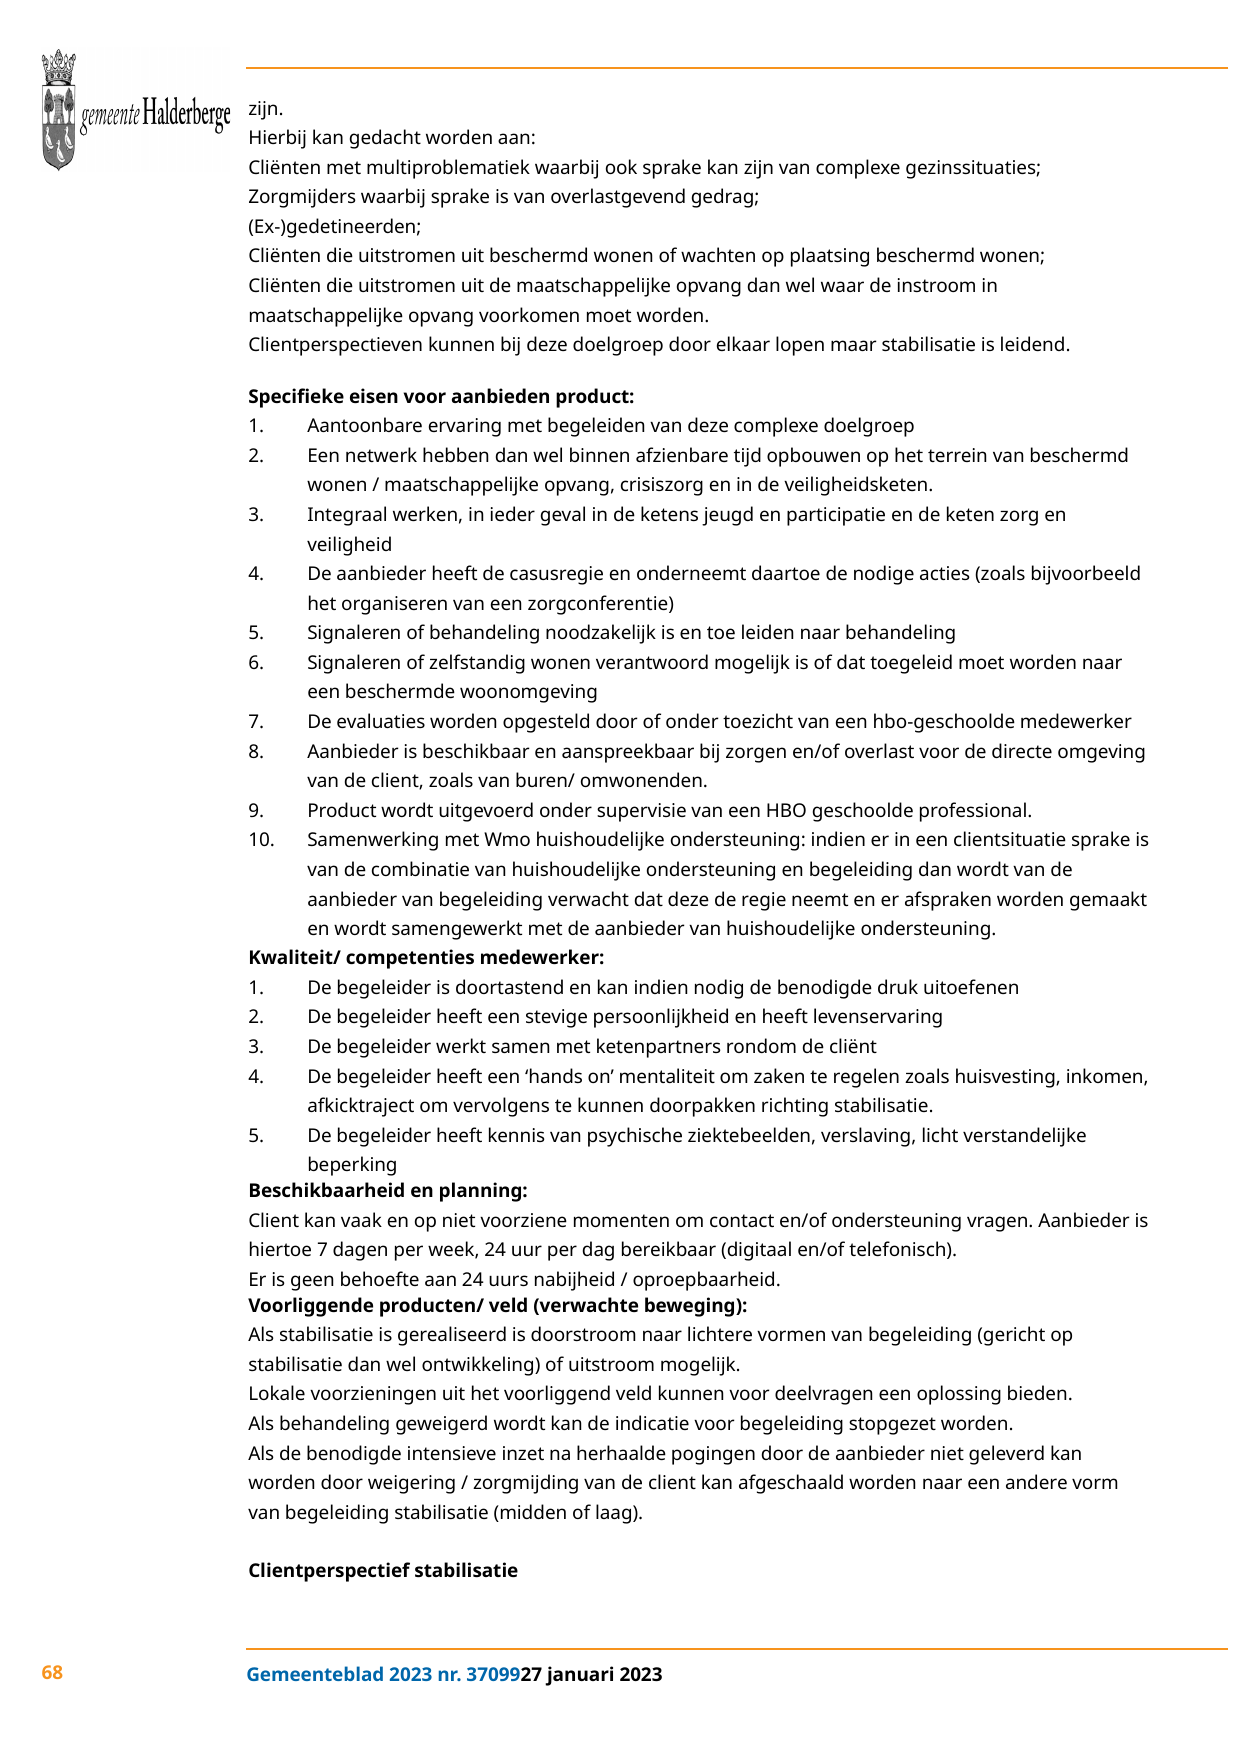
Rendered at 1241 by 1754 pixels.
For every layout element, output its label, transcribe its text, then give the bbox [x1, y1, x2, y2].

table_cell [248, 357, 1152, 383]
table_cell Specifieke eisen voor aanbieden product: Aantoonbare ervaring met begeleiden van deze complexe doelgroep Een netwerk hebben dan wel binnen afzienbare tijd opbouwen op het terrein van beschermd wonen / maatschappelijke opvang, crisiszorg en in de veiligheidsketen. Integraal werken, in ieder geval in de ketens jeugd en participatie en de keten zorg en veiligheid De aanbieder heeft de casusregie en onderneemt daartoe de nodige acties (zoals bijvoorbeeld het organiseren van een zorgconferentie) Signaleren of behandeling noodzakelijk is en toe leiden naar behandeling Signaleren of zelfstandig wonen verantwoord mogelijk is of dat toegeleid moet worden naar een beschermde woonomgeving De evaluaties worden opgesteld door of onder toezicht van een hbo-geschoolde medewerker Aanbieder is beschikbaar en aanspreekbaar bij zorgen en/of overlast voor de directe omgeving van de client, zoals van buren/ omwonenden. Product wordt uitgevoerd onder supervisie van een HBO geschoolde professional. Samenwerking met Wmo huishoudelijke ondersteuning: indien er in een clientsituatie sprake is van de combinatie van huishoudelijke ondersteuning en begeleiding dan wordt van de aanbieder van begeleiding verwacht dat deze de regie neemt en er afspraken worden gemaakt en wordt samengewerkt met de aanbieder van huishoudelijke ondersteuning. [248, 383, 1152, 941]
table_cell zijn. Hierbij kan gedacht worden aan: Cliënten met multiproblematiek waarbij ook sprake kan zijn van complexe gezinssituaties; Zorgmijders waarbij sprake is van overlastgevend gedrag; (Ex-)gedetineerden; Cliënten die uitstromen uit beschermd wonen of wachten op plaatsing beschermd wonen; Cliënten die uitstromen uit de maatschappelijke opvang dan wel waar de instroom in maatschappelijke opvang voorkomen moet worden. Clientperspectieven kunnen bij deze doelgroep door elkaar lopen maar stabilisatie is leidend. [248, 95, 1152, 357]
text Clientperspectief stabilisatie [248, 1557, 1152, 1583]
table_header Kwaliteit/ competenties medewerker: De begeleider is doortastend en kan indien nodig de benodigde druk uitoefenen De begeleider heeft een stevige persoonlijkheid en heeft levenservaring De begeleider werkt samen met ketenpartners rondom de cliënt De begeleider heeft een ‘hands on’ mentaliteit om zaken te regelen zoals huisvesting, inkomen, afkicktraject om vervolgens te kunnen doorpakken richting stabilisatie. De begeleider heeft kennis van psychische ziektebeelden, verslaving, licht verstandelijke beperking [248, 945, 1152, 1177]
table_cell Beschikbaarheid en planning: Client kan vaak en op niet voorziene momenten om contact en/of ondersteuning vragen. Aanbieder is hiertoe 7 dagen per week, 24 uur per dag bereikbaar (digitaal en/of telefonisch). Er is geen behoefte aan 24 uurs nabijheid / oproepbaarheid. [248, 1177, 1152, 1292]
table_cell Voorliggende producten/ veld (verwachte beweging): Als stabilisatie is gerealiseerd is doorstroom naar lichtere vormen van begeleiding (gericht op stabilisatie dan wel ontwikkeling) of uitstroom mogelijk. Lokale voorzieningen uit het voorliggend veld kunnen voor deelvragen een oplossing bieden. Als behandeling geweigerd wordt kan de indicatie voor begeleiding stopgezet worden. Als de benodigde intensieve inzet na herhaalde pogingen door de aanbieder niet geleverd kan worden door weigering / zorgmijding van de client kan afgeschaald worden naar een andere vorm van begeleiding stabilisatie (midden of laag). [248, 1292, 1152, 1524]
picture [41, 47, 231, 172]
